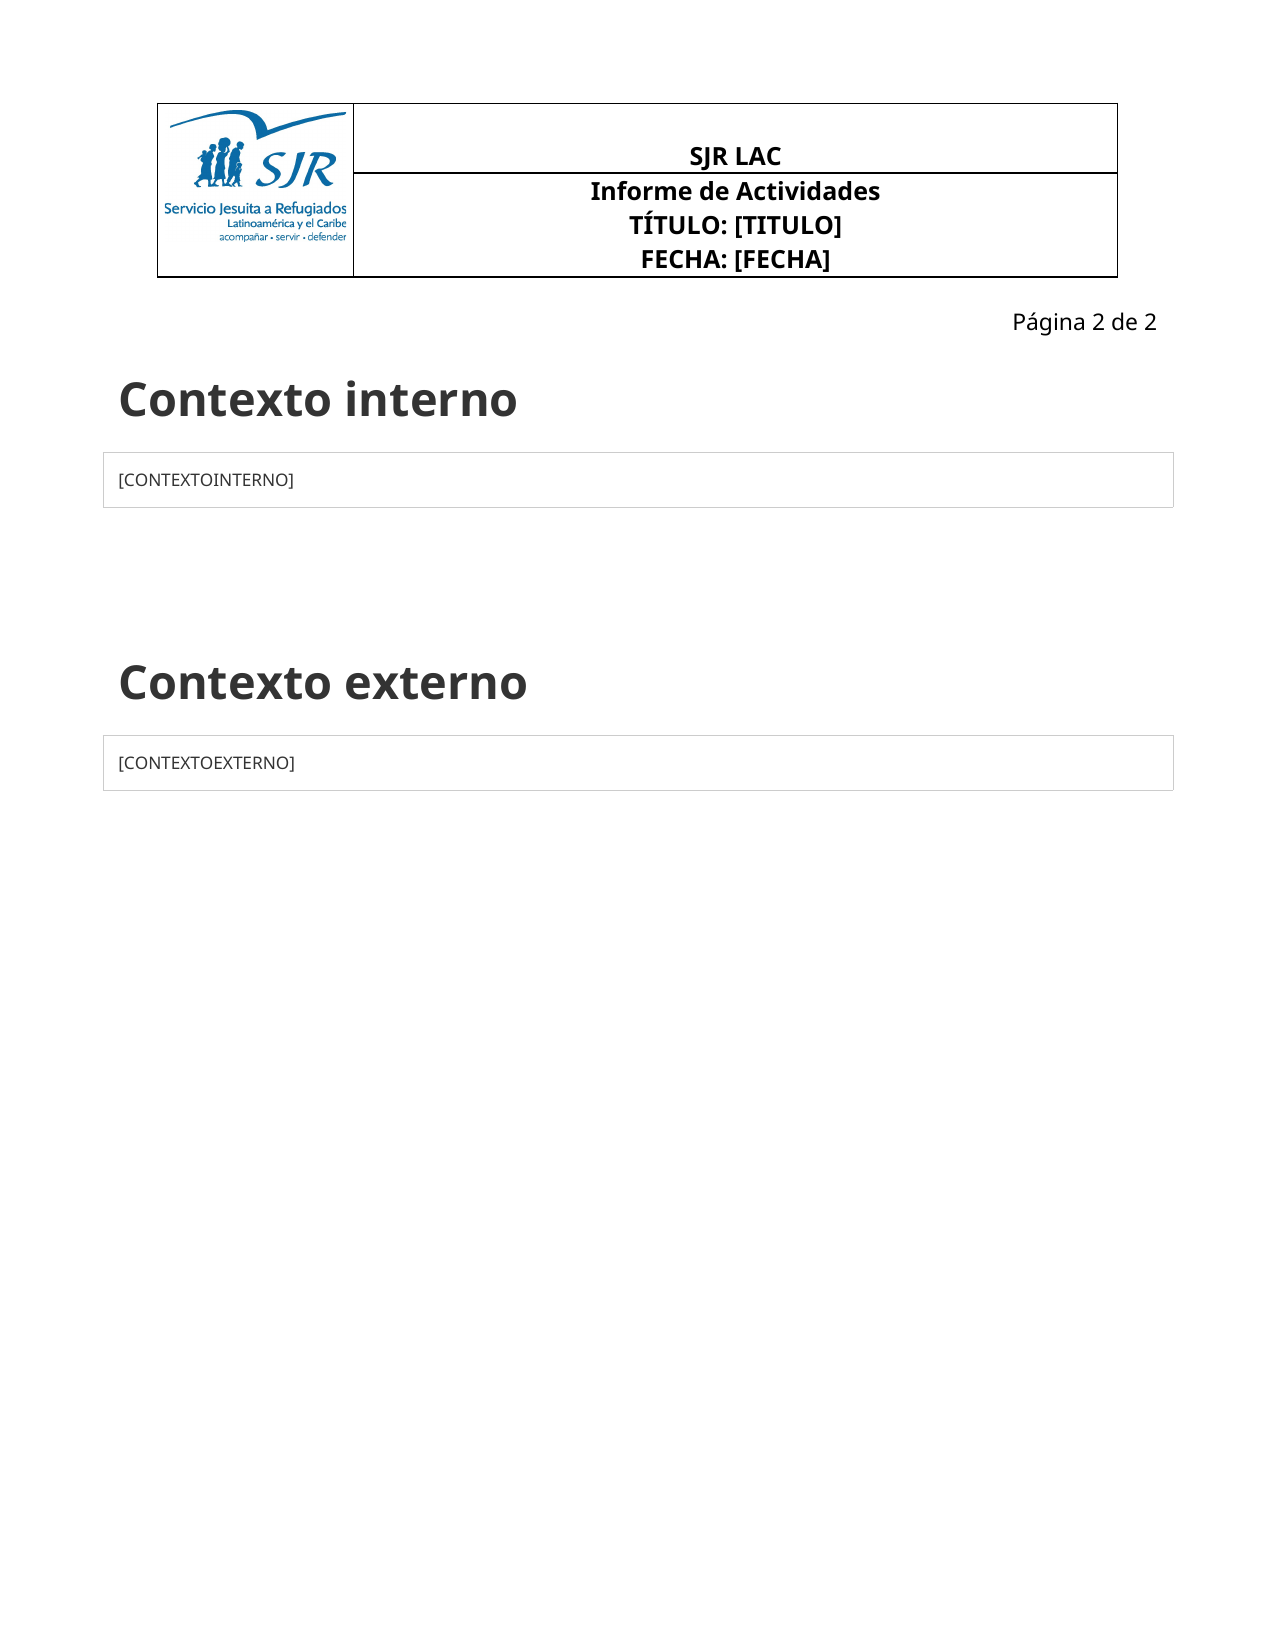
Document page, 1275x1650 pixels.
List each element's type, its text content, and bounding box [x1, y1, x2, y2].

text [CONTEXTOINTERNO] [104, 453, 1173, 507]
text [CONTEXTOEXTERNO] [104, 736, 1173, 790]
subtitle Contexto externo [118, 649, 1157, 713]
picture [164, 110, 347, 242]
subtitle Contexto interno [118, 366, 1157, 430]
